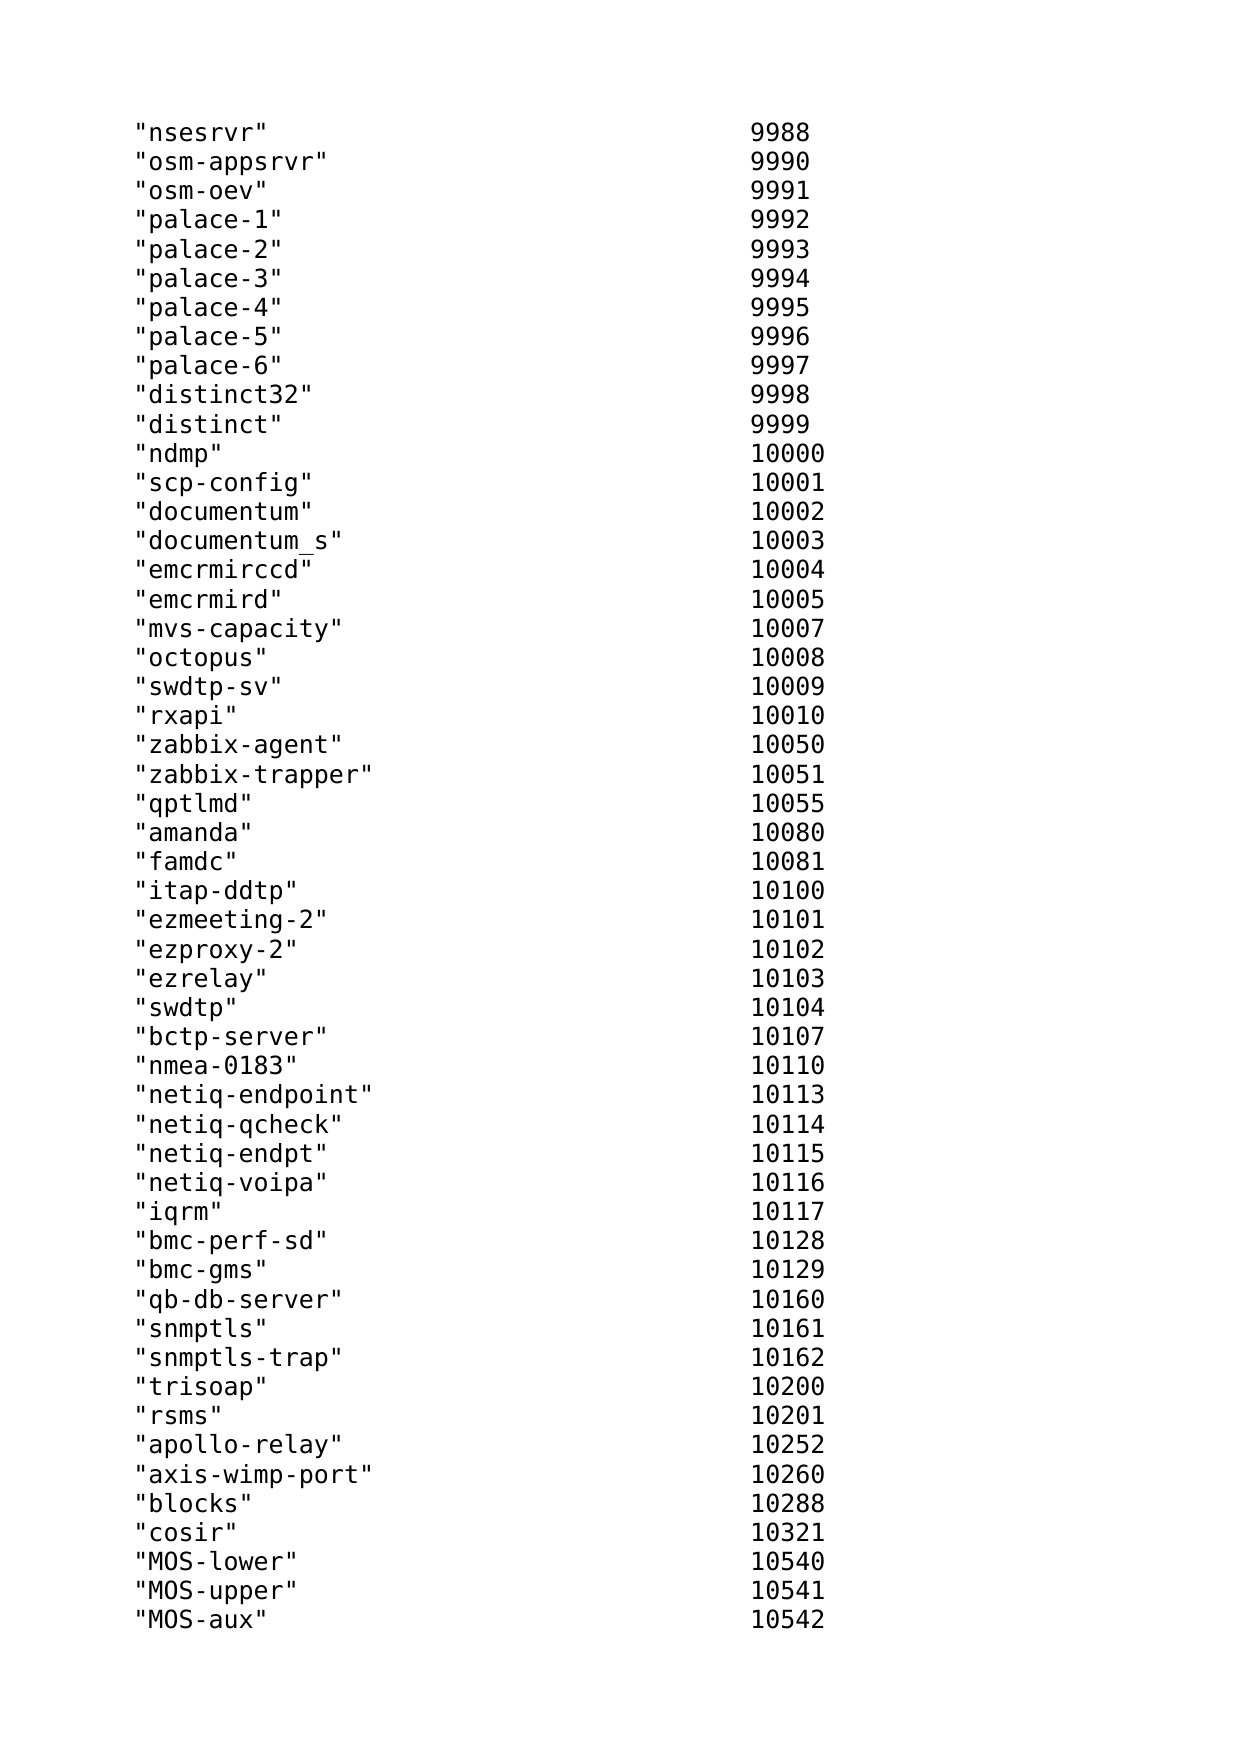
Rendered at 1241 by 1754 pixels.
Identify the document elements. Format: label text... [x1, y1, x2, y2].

text "nsesrvr" 9988 "osm-appsrvr" 9990 "osm-oev" 9991 "palace-1" 9992 "palace-2" 9993 "palace-3" 9994 "palace-4" 9995 "palace-5" 9996 "palace-6" 9997 "distinct32" 9998 "distinct" 9999 "ndmp" 10000 "scp-config" 10001 "documentum" 10002 "documentum_s" 10003 "emcrmirccd" 10004 "emcrmird" 10005 "mvs-capacity" 10007 "octopus" 10008 "swdtp-sv" 10009 "rxapi" 10010 "zabbix-agent" 10050 "zabbix-trapper" 10051 "qptlmd" 10055 "amanda" 10080 "famdc" 10081 "itap-ddtp" 10100 "ezmeeting-2" 10101 "ezproxy-2" 10102 "ezrelay" 10103 "swdtp" 10104 "bctp-server" 10107 "nmea-0183" 10110 "netiq-endpoint" 10113 "netiq-qcheck" 10114 "netiq-endpt" 10115 "netiq-voipa" 10116 "iqrm" 10117 "bmc-perf-sd" 10128 "bmc-gms" 10129 "qb-db-server" 10160 "snmptls" 10161 "snmptls-trap" 10162 "trisoap" 10200 "rsms" 10201 "apollo-relay" 10252 "axis-wimp-port" 10260 "blocks" 10288 "cosir" 10321 "MOS-lower" 10540 "MOS-upper" 10541 "MOS-aux" 10542 [118, 118, 1122, 1635]
